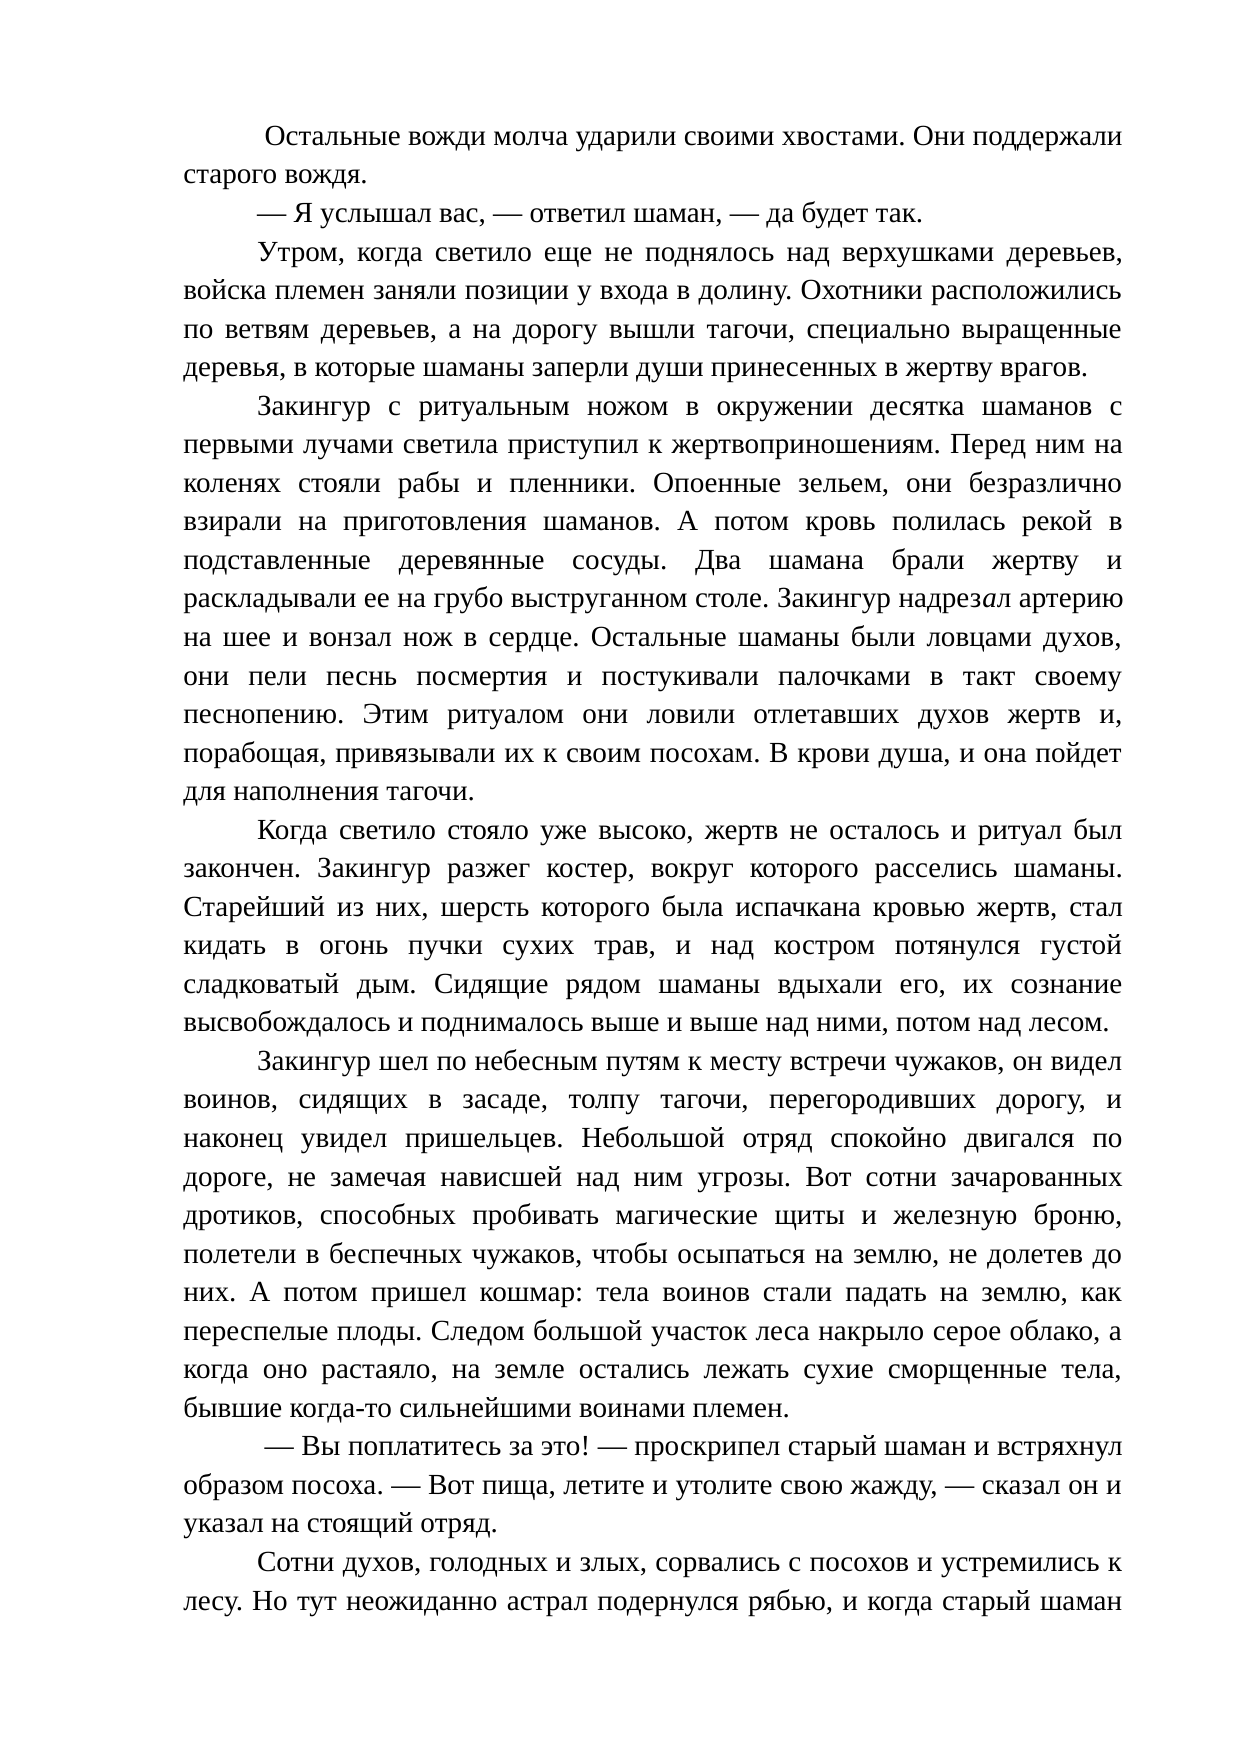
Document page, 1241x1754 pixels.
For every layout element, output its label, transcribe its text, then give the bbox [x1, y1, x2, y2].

text Остальные вожди молча ударили своими хвостами. Они поддержали старого вождя. [183, 118, 1123, 190]
text Закингур шел по небесным путям к месту встречи чужаков, он видел воинов, сидящих в засаде, толпу тагочи, перегородивших дорогу, и наконец увидел пришельцев. Небольшой отряд спокойно двигался по дороге, не замечая нависшей над ним угрозы. Вот сотни зачарованных дротиков, способных пробивать магические щиты и железную броню, полетели в беспечных чужаков, чтобы осыпаться на землю, не долетев до них. А потом пришел кошмар: тела воинов стали падать на землю, как переспелые плоды. Следом большой участок леса накрыло серое облако, а когда оно растаяло, на земле остались лежать сухие сморщенные тела, бывшие когда-то сильнейшими воинами племен. [183, 1043, 1123, 1423]
text — Я услышал вас, — ответил шаман, — да будет так. [183, 195, 1123, 229]
text Сотни духов, голодных и злых, сорвались с посохов и устремились к лесу. Но тут неожиданно астрал подернулся рябью, и когда старый шаман [183, 1544, 1123, 1616]
text Когда светило стояло уже высоко, жертв не осталось и ритуал был закончен. Закингур разжег костер, вокруг которого расселись шаманы. Старейший из них, шерсть которого была испачкана кровью жертв, стал кидать в огонь пучки сухих трав, и над костром потянулся густой сладковатый дым. Сидящие рядом шаманы вдыхали его, их сознание высвобождалось и поднималось выше и выше над ними, потом над лесом. [183, 812, 1123, 1038]
text Утром, когда светило еще не поднялось над верхушками деревьев, войска племен заняли позиции у входа в долину. Охотники расположились по ветвям деревьев, а на дорогу вышли тагочи, специально выращенные деревья, в которые шаманы заперли души принесенных в жертву врагов. [183, 234, 1123, 383]
text Закингур с ритуальным ножом в окружении десятка шаманов с первыми лучами светила приступил к жертвоприношениям. Перед ним на коленях стояли рабы и пленники. Опоенные зельем, они безразлично взирали на приготовления шаманов. А потом кровь полилась рекой в подставленные деревянные сосуды. Два шамана брали жертву и раскладывали ее на грубо выструганном столе. Закингур надрезал артерию на шее и вонзал нож в сердце. Остальные шаманы были ловцами духов, они пели песнь посмертия и постукивали палочками в такт своему песнопению. Этим ритуалом они ловили отлетавших духов жертв и, порабощая, привязывали их к своим посохам. В крови душа, и она пойдет для наполнения тагочи. [183, 388, 1123, 807]
text — Вы поплатитесь за это! — проскрипел старый шаман и встряхнул образом посоха. — Вот пища, летите и утолите свою жажду, — сказал он и указал на стоящий отряд. [183, 1428, 1123, 1539]
